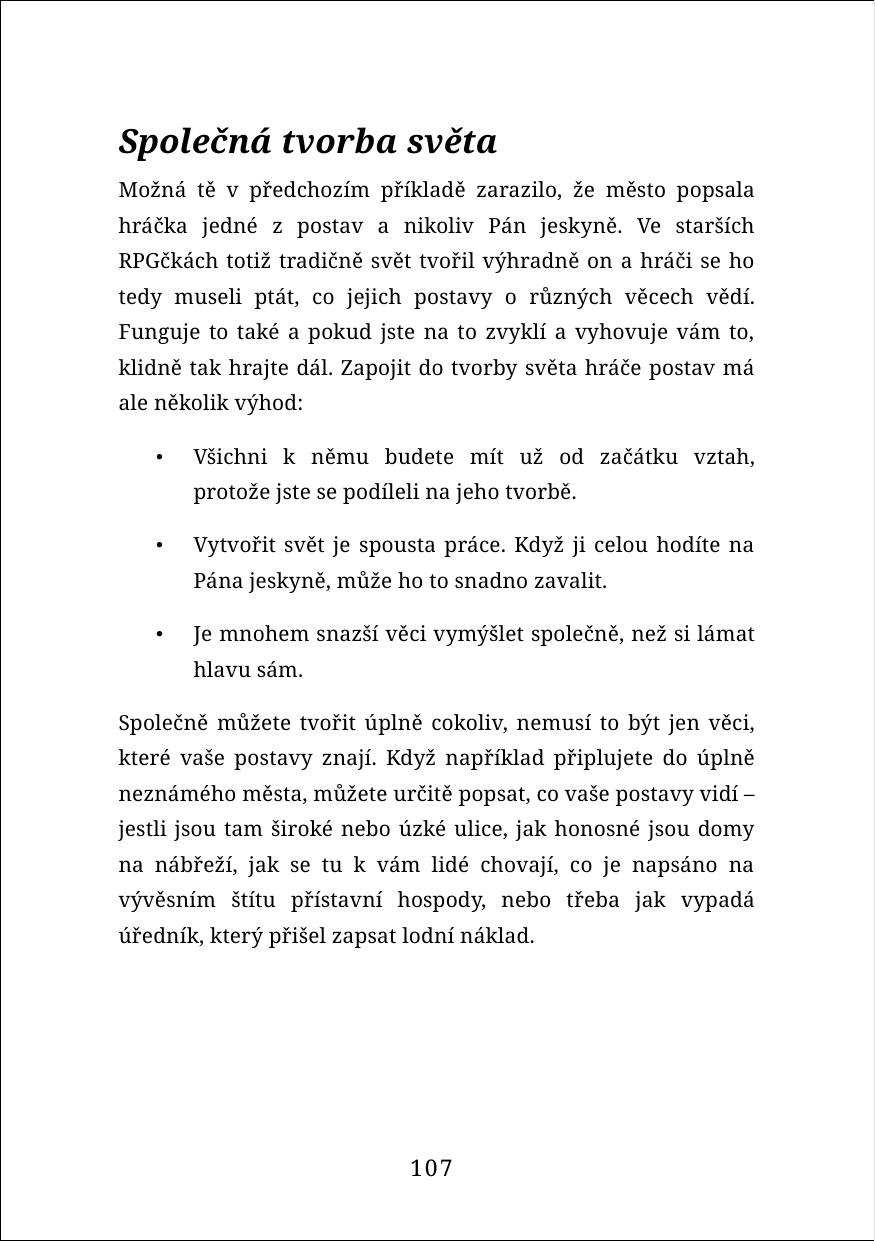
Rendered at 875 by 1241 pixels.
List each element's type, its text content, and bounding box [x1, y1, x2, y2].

list Je mnohem snazší věci vymýšlet společně, než si lámat hlavu sám. [156, 619, 756, 683]
list Vytvořit svět je spousta práce. Když ji celou hodíte na Pána jeskyně, může ho to snadno zavalit. [156, 531, 756, 594]
subtitle Společná tvorba světa [118, 118, 756, 164]
list Všichni k němu budete mít už od začátku vztah, protože jste se podíleli na jeho tvorbě. [156, 442, 756, 506]
text Možná tě v předchozím příkladě zarazilo, že město popsala hráčka jedné z postav a nikoliv Pán jeskyně. Ve starších RPGčkách totiž tradičně svět tvořil výhradně on a hráči se ho tedy museli ptát, co jejich postavy o různých věcech vědí. Funguje to také a pokud jste na to zvyklí a vyhovuje vám to, klidně tak hrajte dál. Zapojit do tvorby světa hráče postav má ale několik výhod: [118, 175, 756, 417]
text Společně můžete tvořit úplně cokoliv, nemusí to být jen věci, které vaše postavy znají. Když například připlujete do úplně neznámého města, můžete určitě popsat, co vaše postavy vidí – jestli jsou tam široké nebo úzké ulice, jak honosné jsou domy na nábřeží, jak se tu k vám lidé chovají, co je napsáno na vývěsním štítu přístavní hospody, nebo třeba jak vypadá úředník, který přišel zapsat lodní náklad. [118, 708, 756, 949]
